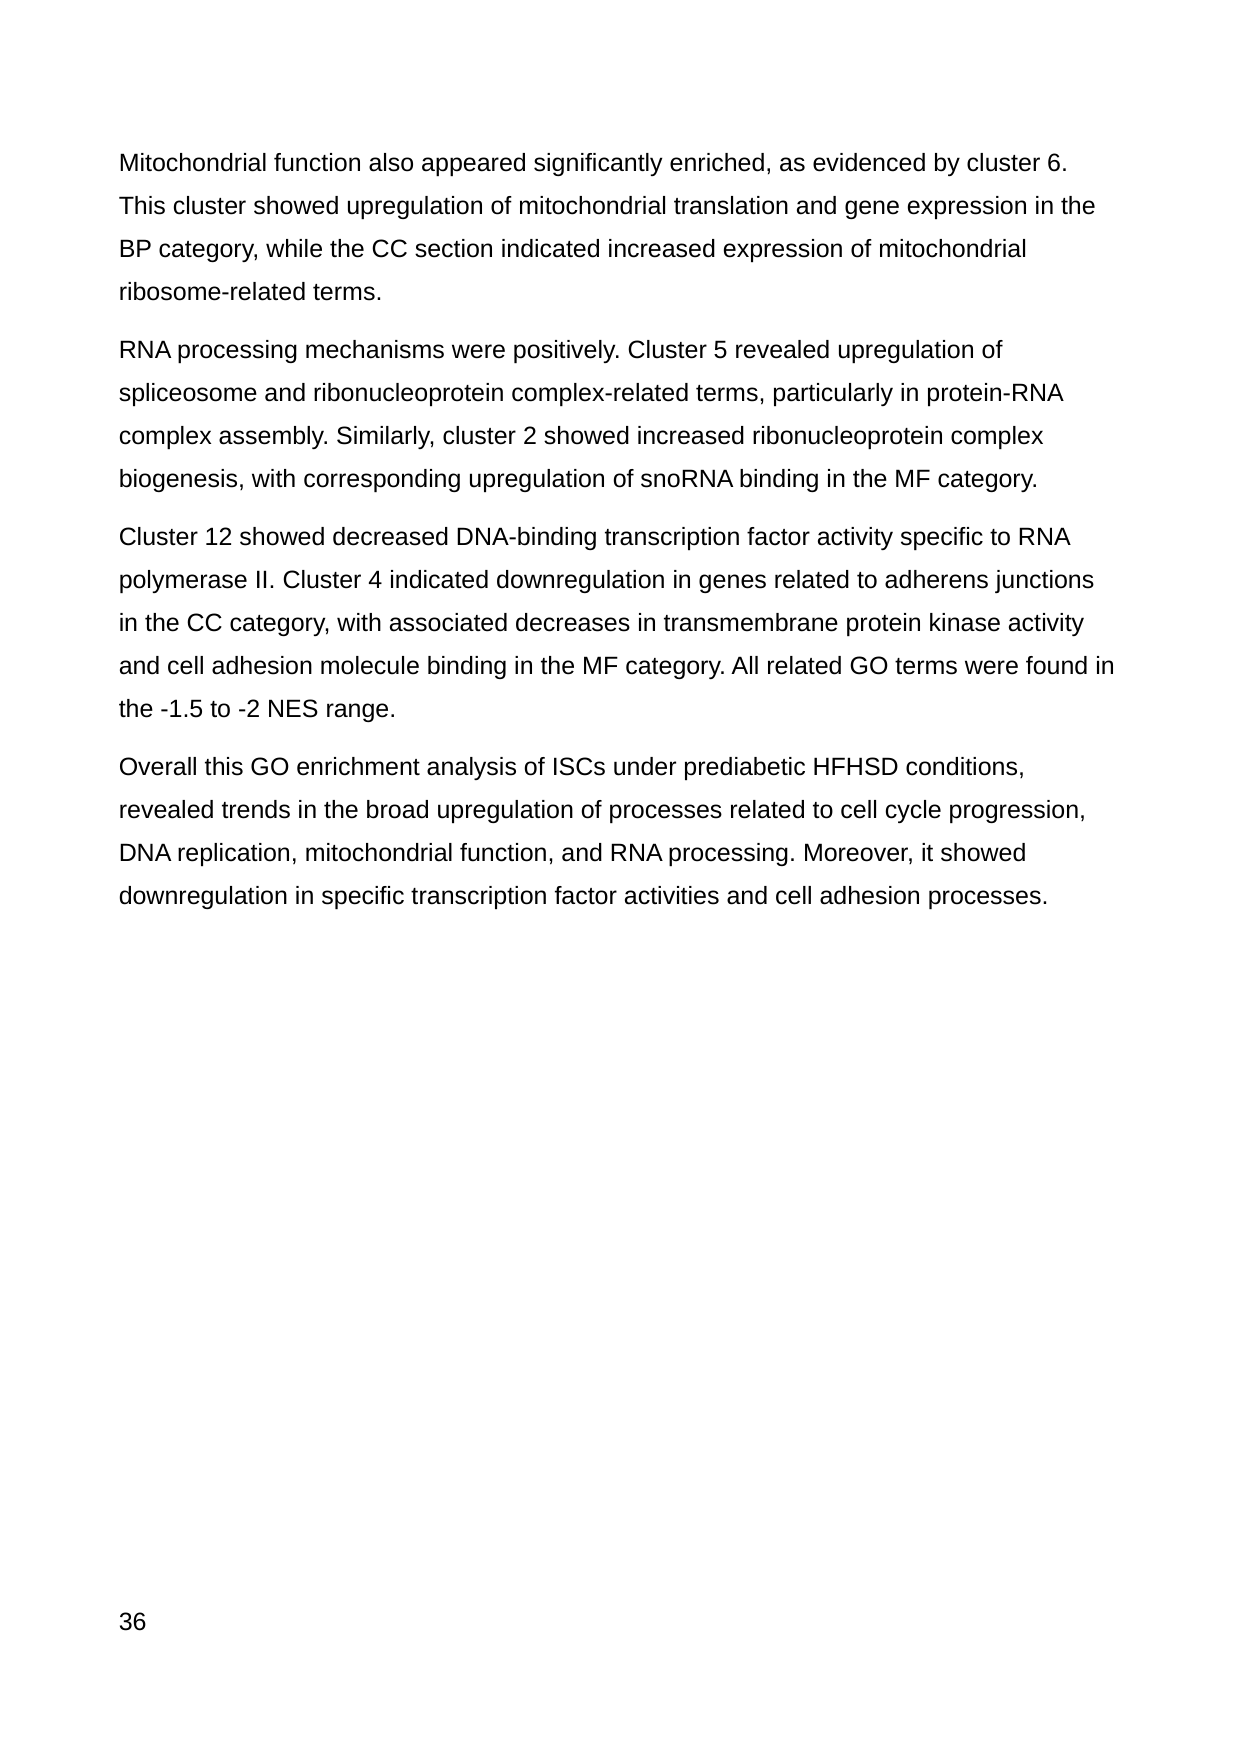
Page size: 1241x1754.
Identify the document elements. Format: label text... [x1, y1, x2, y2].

text Cluster 12 showed decreased DNA-binding transcription factor activity specific to RNA polymerase II. Cluster 4 indicated downregulation in genes related to adherens junctions in the CC category, with associated decreases in transmembrane protein kinase activity and cell adhesion molecule binding in the MF category. All related GO terms were found in the -1.5 to -2 NES range. [118, 522, 1122, 723]
text Mitochondrial function also appeared significantly enriched, as evidenced by cluster 6. This cluster showed upregulation of mitochondrial translation and gene expression in the BP category, while the CC section indicated increased expression of mitochondrial ribosome-related terms. [118, 148, 1122, 306]
text Overall this GO enrichment analysis of ISCs under prediabetic HFHSD conditions, revealed trends in the broad upregulation of processes related to cell cycle progression, DNA replication, mitochondrial function, and RNA processing. Moreover, it showed downregulation in specific transcription factor activities and cell adhesion processes. [118, 752, 1122, 910]
text RNA processing mechanisms were positively. Cluster 5 revealed upregulation of spliceosome and ribonucleoprotein complex-related terms, particularly in protein-RNA complex assembly. Similarly, cluster 2 showed increased ribonucleoprotein complex biogenesis, with corresponding upregulation of snoRNA binding in the MF category. [118, 335, 1122, 493]
